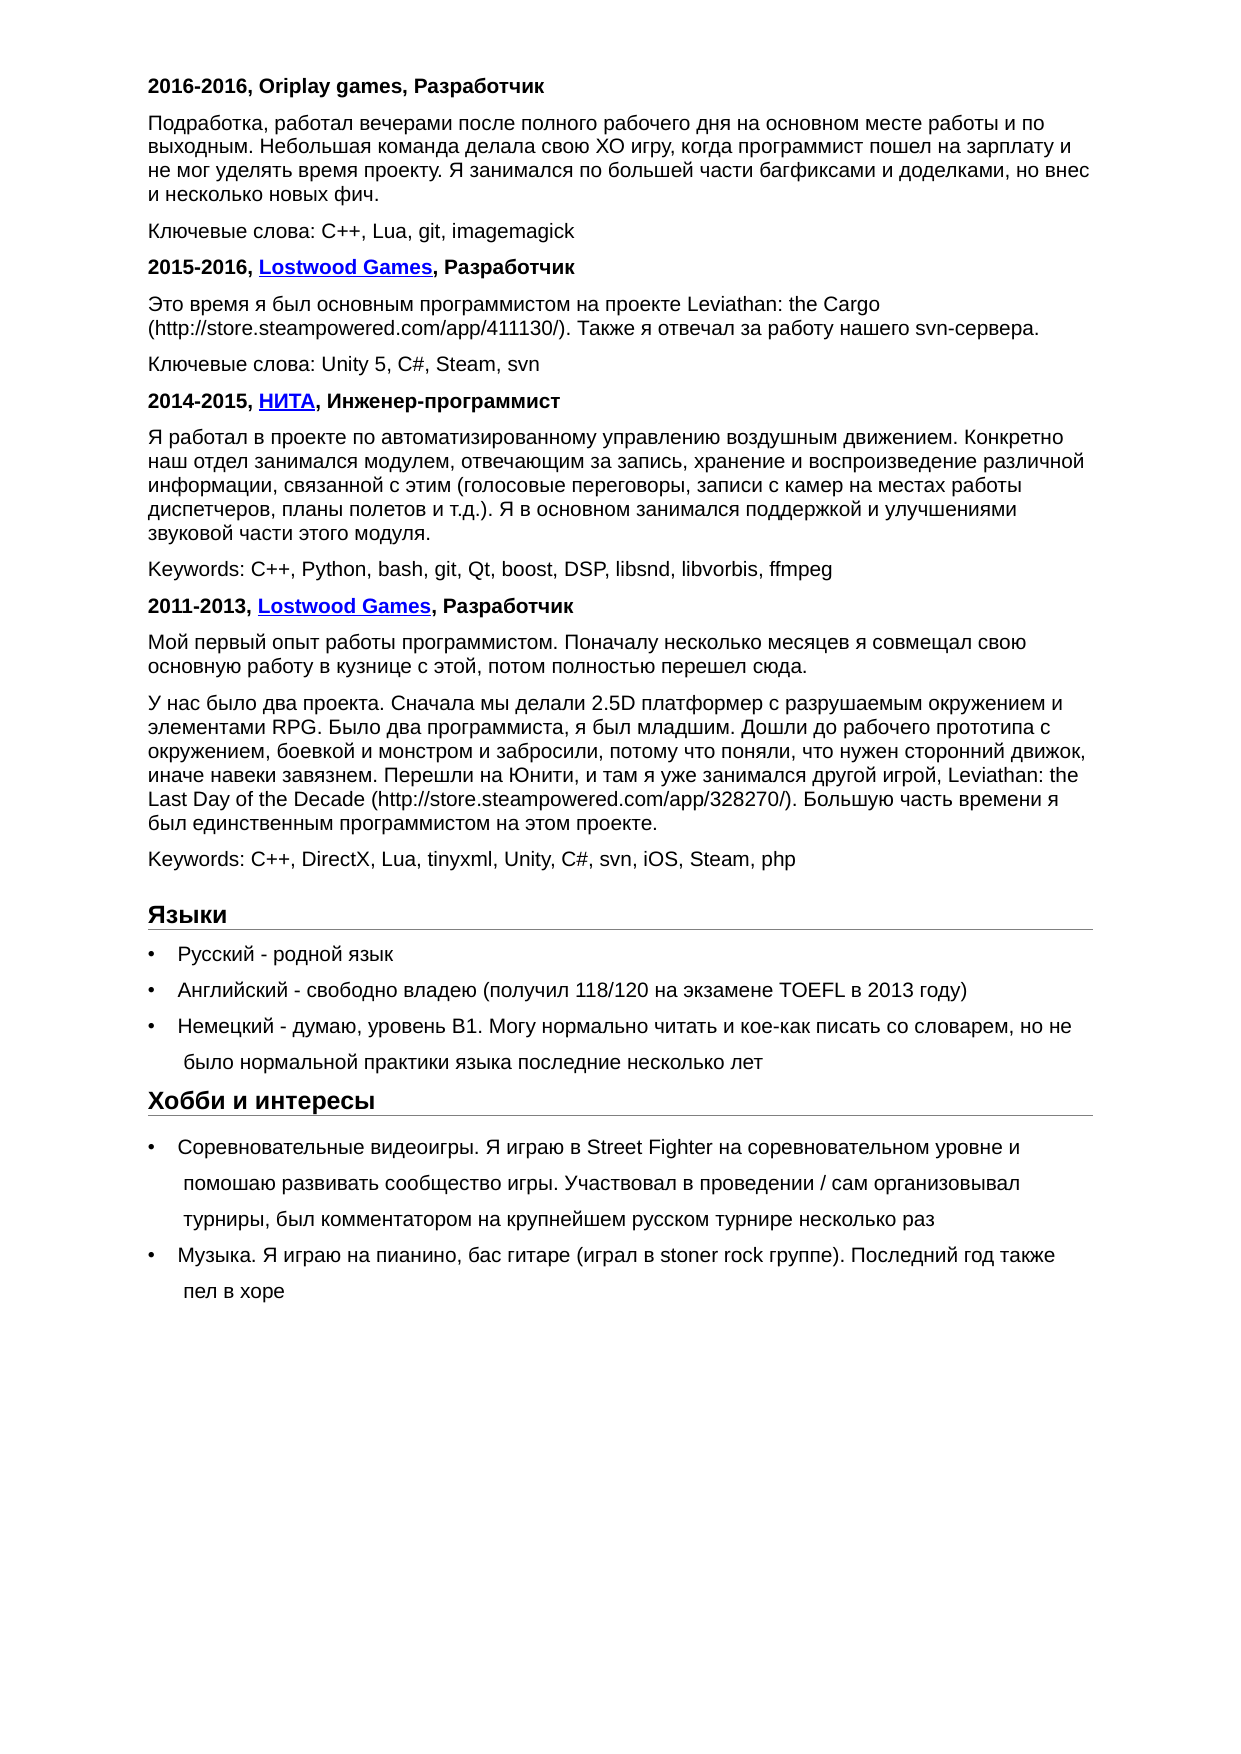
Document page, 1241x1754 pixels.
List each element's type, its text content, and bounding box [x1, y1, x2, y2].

text Языки [148, 900, 1093, 929]
text Хобби и интересы [148, 1086, 1093, 1115]
text Я работал в проекте по автоматизированному управлению воздушным движением. Конкретно наш отдел занимался модулем, отвечающим за запись, хранение и воспроизведение различной информации, связанной с этим (голосовые переговоры, записи с камер на местах работы диспетчеров, планы полетов и т.д.). Я в основном занимался поддержкой и улучшениями звуковой части этого модуля. [148, 425, 1093, 545]
text Keywords: C++, Python, bash, git, Qt, boost, DSP, libsnd, libvorbis, ffmpeg [148, 557, 1093, 581]
text Ключевые слова: C++, Lua, git, imagemagick [148, 219, 1093, 243]
text Ключевые слова: Unity 5, C#, Steam, svn [148, 352, 1093, 376]
list Музыка. Я играю на пианино, бас гитаре (играл в stoner rock группе). Последний год также пел в хоре [148, 1243, 1093, 1303]
text 2016-2016, Oriplay games, Разработчик [148, 74, 1093, 98]
text Keywords: C++, DirectX, Lua, tinyxml, Unity, C#, svn, iOS, Steam, php [148, 847, 1093, 871]
text У нас было два проекта. Сначала мы делали 2.5D платформер с разрушаемым окружением и элементами RPG. Было два программиста, я был младшим. Дошли до рабочего прототипа с окружением, боевкой и монстром и забросили, потому что поняли, что нужен сторонний движок, иначе навеки завязнем. Перешли на Юнити, и там я уже занимался другой игрой, Leviathan: the Last Day of the Decade (http://store.steampowered.com/app/328270/). Большую часть времени я был единственным программистом на этом проекте. [148, 691, 1093, 834]
list Английский - свободно владею (получил 118/120 на экзамене TOEFL в 2013 году) [148, 978, 1093, 1002]
text Подработка, работал вечерами после полного рабочего дня на основном месте работы и по выходным. Небольшая команда делала свою ХО игру, когда программист пошел на зарплату и не мог уделять время проекту. Я занимался по большей части багфиксами и доделками, но внес и несколько новых фич. [148, 110, 1093, 206]
text Мой первый опыт работы программистом. Поначалу несколько месяцев я совмещал свою основную работу в кузнице с этой, потом полностью перешел сюда. [148, 630, 1093, 678]
text 2015-2016, Lostwood Games, Разработчик [148, 255, 1093, 279]
text 2014-2015, НИТА, Инженер-программист [148, 388, 1093, 412]
list Соревновательные видеоигры. Я играю в Street Fighter на соревновательном уровне и помошаю развивать сообщество игры. Участвовал в проведении / сам организовывал турниры, был комментатором на крупнейшем русском турнире несколько раз [148, 1135, 1093, 1231]
text Это время я был основным программистом на проекте Leviathan: the Cargo (http://store.steampowered.com/app/411130/). Также я отвечал за работу нашего svn-сервера. [148, 292, 1093, 339]
list Немецкий - думаю, уровень B1. Могу нормально читать и кое-как писать со словарем, но не было нормальной практики языка последние несколько лет [148, 1014, 1093, 1074]
text 2011-2013, Lostwood Games, Разработчик [148, 594, 1093, 618]
list Русский - родной язык [148, 942, 1093, 966]
